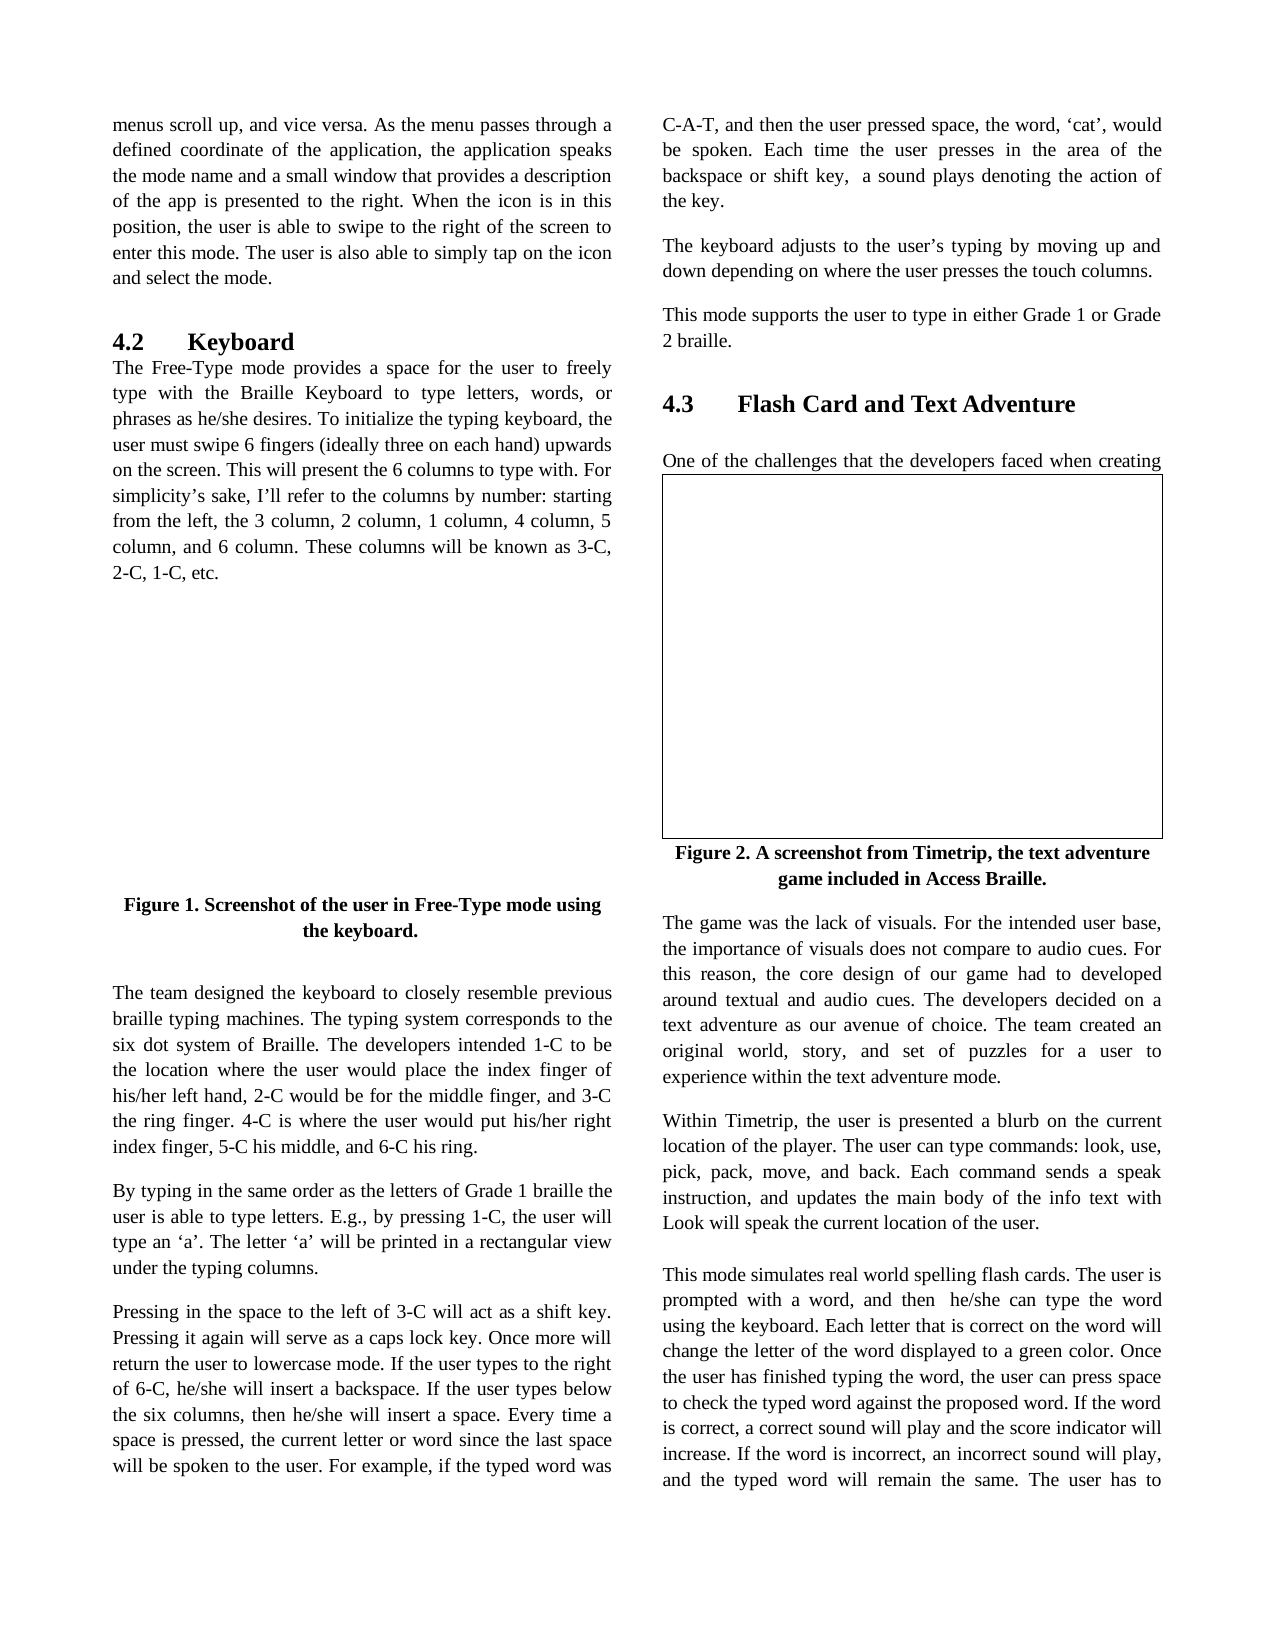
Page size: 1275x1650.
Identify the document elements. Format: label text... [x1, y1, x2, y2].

text By typing in the same order as the letters of Grade 1 braille the user is able to type letters. E.g., by pressing 1-C, the user will type an ‘a’. The letter ‘a’ will be printed in a rectangular view under the typing columns. [112, 1179, 613, 1278]
text This mode supports the user to type in either Grade 1 or Grade 2 braille. [662, 303, 1162, 351]
text C-A-T, and then the user pressed space, the word, ‘cat’, would be spoken. Each time the user presses in the area of the backspace or shift key, a sound plays denoting the action of the key. [662, 112, 1162, 212]
text [663, 475, 1162, 838]
text This mode simulates real world spelling flash cards. The user is prompted with a word, and then he/she can type the word using the keyboard. Each letter that is correct on the word will change the letter of the word displayed to a green color. Once the user has finished typing the word, the user can press space to check the typed word against the proposed word. If the word is correct, a correct sound will play and the score indicator will increase. If the word is incorrect, an incorrect sound will play, and the typed word will remain the same. The user has to [662, 1262, 1162, 1490]
text Figure 2. A screenshot from Timetrip, the text adventure game included in Access Braille. [662, 841, 1162, 889]
text menus scroll up, and vice versa. As the menu passes through a defined coordinate of the application, the application speaks the mode name and a small window that provides a description of the app is presented to the right. When the icon is in this position, the user is able to swipe to the right of the screen to enter this mode. The user is also able to simply tap on the icon and select the mode. [112, 112, 613, 289]
text Within Timetrip, the user is presented a blurb on the current location of the player. The user can type commands: look, use, pick, pack, move, and back. Each command sends a speak instruction, and updates the main body of the info text with Look will speak the current location of the user. [662, 1109, 1162, 1234]
subtitle Keyboard [112, 326, 613, 356]
text The Free-Type mode provides a space for the user to freely type with the Braille Keyboard to type letters, words, or phrases as he/she desires. To initialize the typing keyboard, the user must swipe 6 fingers (ideally three on each hand) upwards on the screen. This will present the 6 columns to type with. For simplicity’s sake, I’ll refer to the columns by number: starting from the left, the 3 column, 2 column, 1 column, 4 column, 5 column, and 6 column. These columns will be known as 3-C, 2-C, 1-C, etc. [112, 356, 613, 890]
text Pressing in the space to the left of 3-C will act as a shift key. Pressing it again will serve as a caps lock key. Once more will return the user to lowercase mode. If the user types to the right of 6-C, he/she will insert a backspace. If the user types below the six columns, then he/she will insert a space. Every time a space is pressed, the current letter or word since the last space will be spoken to the user. For example, if the typed word was [112, 1300, 613, 1476]
subtitle Flash Card and Text Adventure [662, 389, 1162, 418]
text Figure 1. Screenshot of the user in Free-Type mode using the keyboard. [112, 893, 613, 941]
text One of the challenges that the developers faced when creating [662, 449, 1162, 474]
text The keyboard adjusts to the user’s typing by moving up and down depending on where the user presses the touch columns. [662, 233, 1162, 282]
text The team designed the keyboard to closely resemble previous braille typing machines. The typing system corresponds to the six dot system of Braille. The developers intended 1-C to be the location where the user would place the index finger of his/her left hand, 2-C would be for the middle finger, and 3-C the ring finger. 4-C is where the user would put his/her right index finger, 5-C his middle, and 6-C his ring. [112, 981, 613, 1157]
text The game was the lack of visuals. For the intended user base, the importance of visuals does not compare to audio cues. For this reason, the core design of our game had to developed around textual and audio cues. The developers decided on a text adventure as our avenue of choice. The team created an original world, story, and set of puzzles for a user to experience within the text adventure mode. [662, 911, 1162, 1087]
